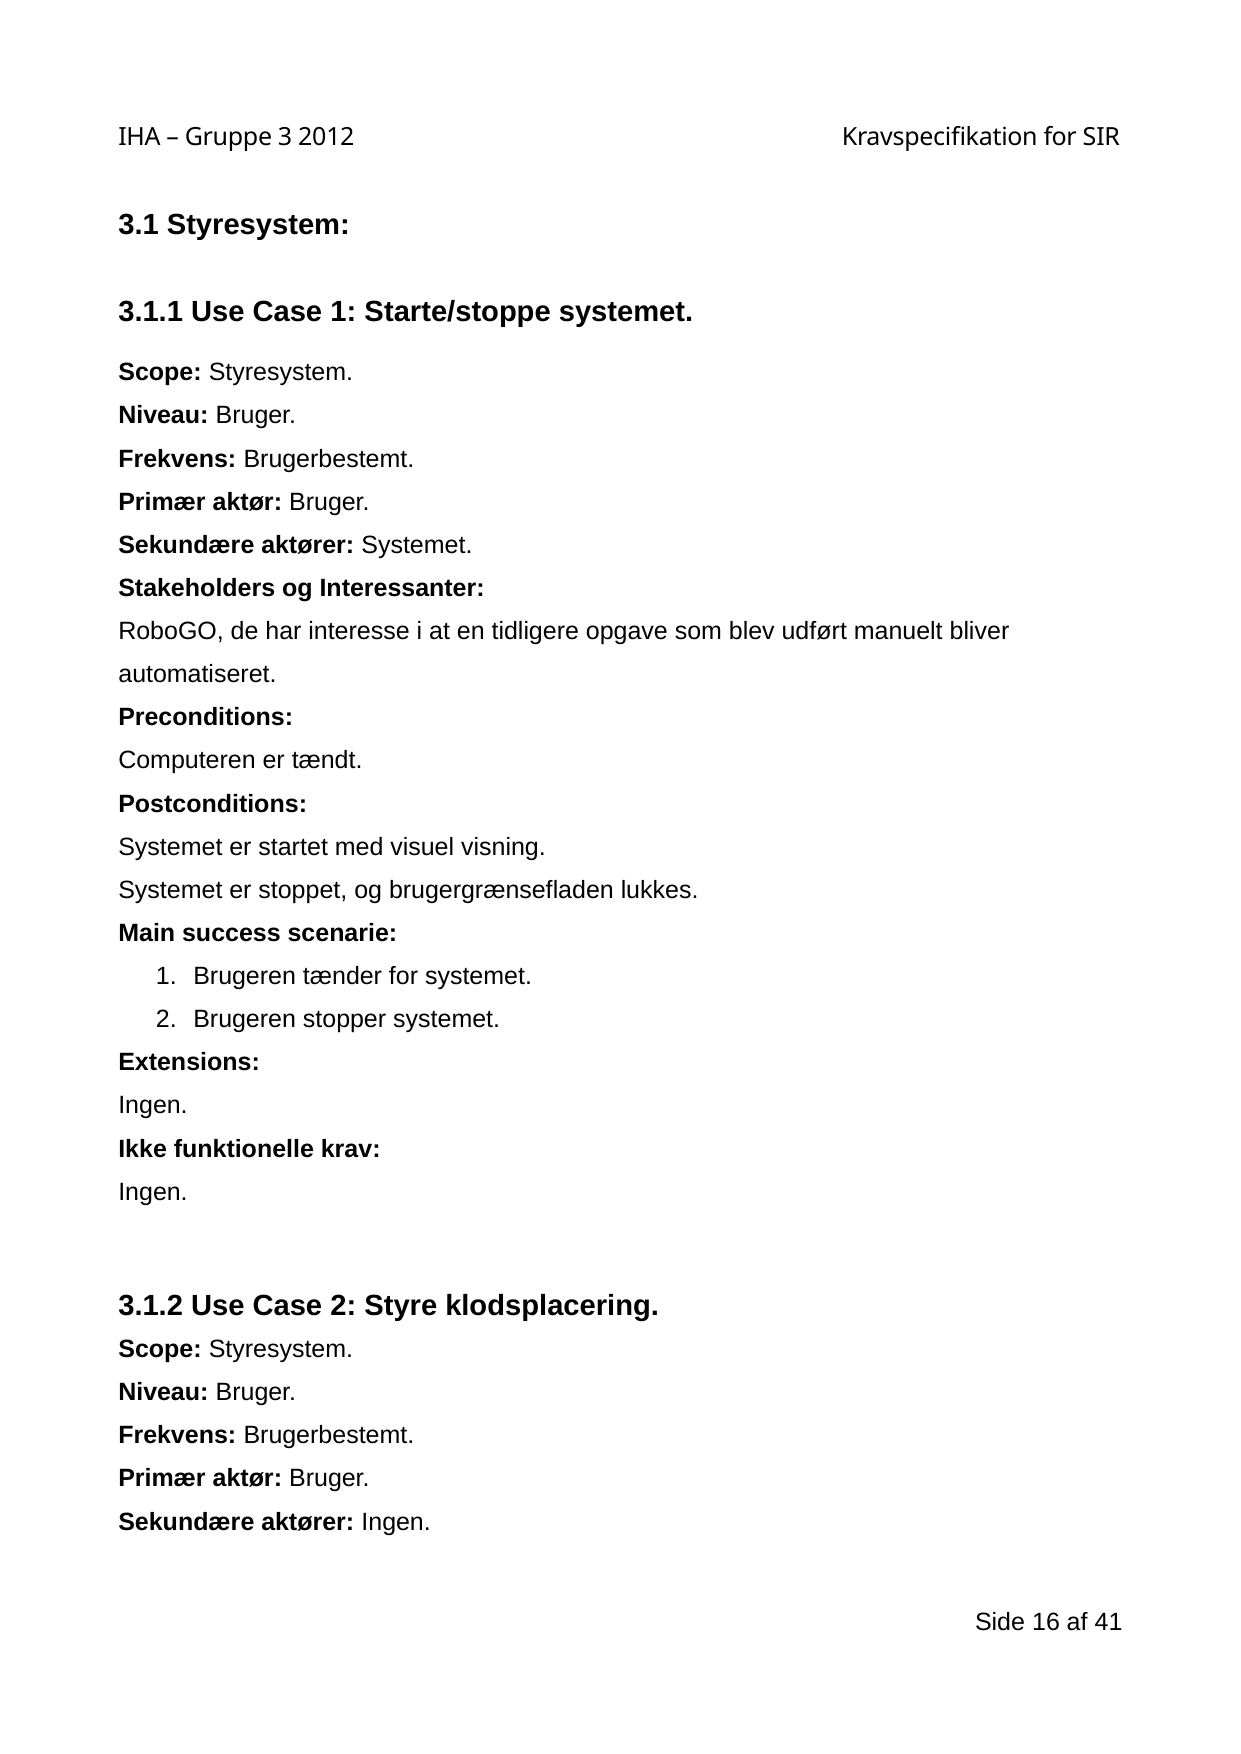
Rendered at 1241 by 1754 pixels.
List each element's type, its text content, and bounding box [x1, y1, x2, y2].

text Sekundære aktører: Systemet. [118, 530, 1122, 558]
text Niveau: Bruger. [118, 400, 1122, 429]
subtitle 3.1 Styresystem: [118, 207, 1122, 240]
text Frekvens: Brugerbestemt. [118, 443, 1122, 472]
text Computeren er tændt. [118, 745, 1122, 774]
text Systemet er stoppet, og brugergrænsefladen lukkes. [118, 875, 1122, 903]
text Scope: Styresystem. [118, 357, 1122, 386]
text Ikke funktionelle krav: [118, 1133, 1122, 1162]
text Postconditions: [118, 788, 1122, 817]
text Niveau: Bruger. [118, 1377, 1122, 1406]
text Primær aktør: Bruger. [118, 1463, 1122, 1492]
text Ingen. [118, 1090, 1122, 1119]
text Stakeholders og Interessanter: [118, 573, 1122, 602]
list Brugeren stopper systemet. [156, 1004, 1122, 1033]
text Sekundære aktører: Ingen. [118, 1506, 1122, 1535]
text Primær aktør: Bruger. [118, 487, 1122, 515]
subtitle 3.1.2 Use Case 2: Styre klodsplacering. [118, 1288, 1122, 1321]
text Scope: Styresystem. [118, 1334, 1122, 1363]
text Frekvens: Brugerbestemt. [118, 1420, 1122, 1449]
text Extensions: [118, 1047, 1122, 1076]
text Ingen. [118, 1177, 1122, 1205]
subtitle 3.1.1 Use Case 1: Starte/stoppe systemet. [118, 294, 1122, 328]
text Systemet er startet med visuel visning. [118, 832, 1122, 860]
text Preconditions: [118, 702, 1122, 731]
list Brugeren tænder for systemet. [156, 961, 1122, 990]
text Main success scenarie: [118, 918, 1122, 947]
text RoboGO, de har interesse i at en tidligere opgave som blev udført manuelt bliver automatiseret. [118, 616, 1122, 688]
